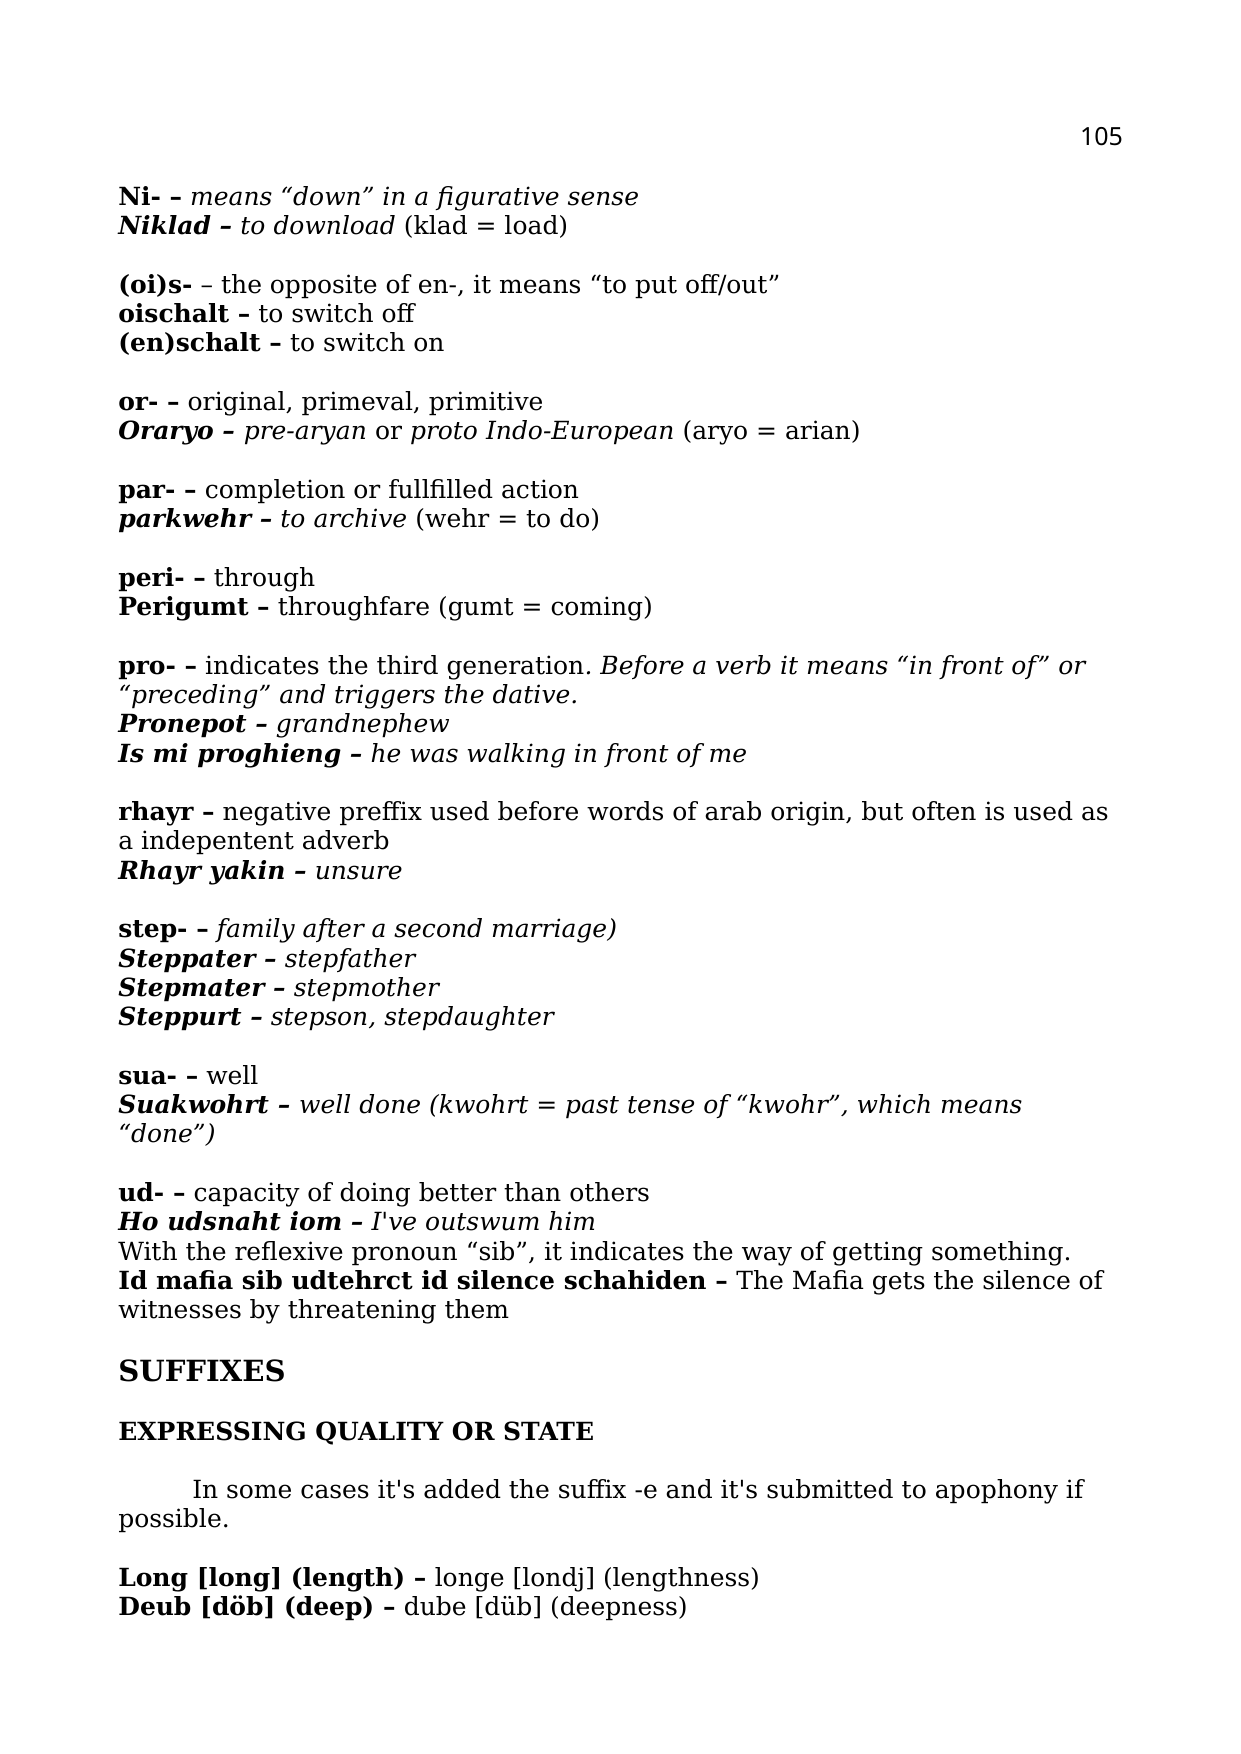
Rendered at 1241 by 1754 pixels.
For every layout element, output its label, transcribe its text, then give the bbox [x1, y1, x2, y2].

text Steppurt – stepson, stepdaughter [118, 1002, 1123, 1032]
text Deub [döb] (deep) – dube [düb] (deepness) [118, 1592, 1123, 1622]
text parkwehr – to archive (wehr = to do) [118, 504, 1123, 533]
text Long [long] (length) – longe [londj] (lengthness) [118, 1563, 1123, 1592]
text Suakwohrt – well done (kwohrt = past tense of “kwohr”, which means “done”) [118, 1090, 1123, 1149]
subtitle SUFFIXES [118, 1353, 1123, 1388]
text Pronepot – grandnephew [118, 709, 1123, 738]
text Ni- – means “down” in a figurative sense [118, 182, 1123, 211]
text pro- – indicates the third generation. Before a verb it means “in front of” or “preceding” and triggers the dative. [118, 651, 1123, 709]
text (en)schalt – to switch on [118, 328, 1123, 358]
text Id mafia sib udtehrct id silence schahiden – The Mafia gets the silence of witnesses by threatening them [118, 1266, 1123, 1324]
text (oi)s- – the opposite of en-, it means “to put off/out” [118, 269, 1123, 299]
text Ho udsnaht iom – I've outswum him [118, 1207, 1123, 1237]
text sua- – well [118, 1061, 1123, 1090]
text peri- – through [118, 563, 1123, 592]
text rhayr – negative preffix used before words of arab origin, but often is used as a indepentent adverb [118, 797, 1123, 856]
text Is mi proghieng – he was walking in front of me [118, 738, 1123, 768]
text With the reflexive pronoun “sib”, it indicates the way of getting something. [118, 1237, 1123, 1266]
text Stepmater – stepmother [118, 973, 1123, 1002]
text Perigumt – throughfare (gumt = coming) [118, 592, 1123, 621]
text Steppater – stepfather [118, 943, 1123, 973]
text step- – family after a second marriage) [118, 914, 1123, 943]
text par- – completion or fullfilled action [118, 475, 1123, 504]
text In some cases it's added the suffix -e and it's submitted to apophony if possible. [118, 1476, 1123, 1534]
subtitle EXPRESSING QUALITY OR STATE [118, 1417, 1123, 1446]
text Oraryo – pre-aryan or proto Indo-European (aryo = arian) [118, 416, 1123, 446]
text Rhayr yakin – unsure [118, 856, 1123, 885]
text Niklad – to download (klad = load) [118, 211, 1123, 240]
text oischalt – to switch off [118, 299, 1123, 328]
text ud- – capacity of doing better than others [118, 1178, 1123, 1207]
text or- – original, primeval, primitive [118, 387, 1123, 416]
